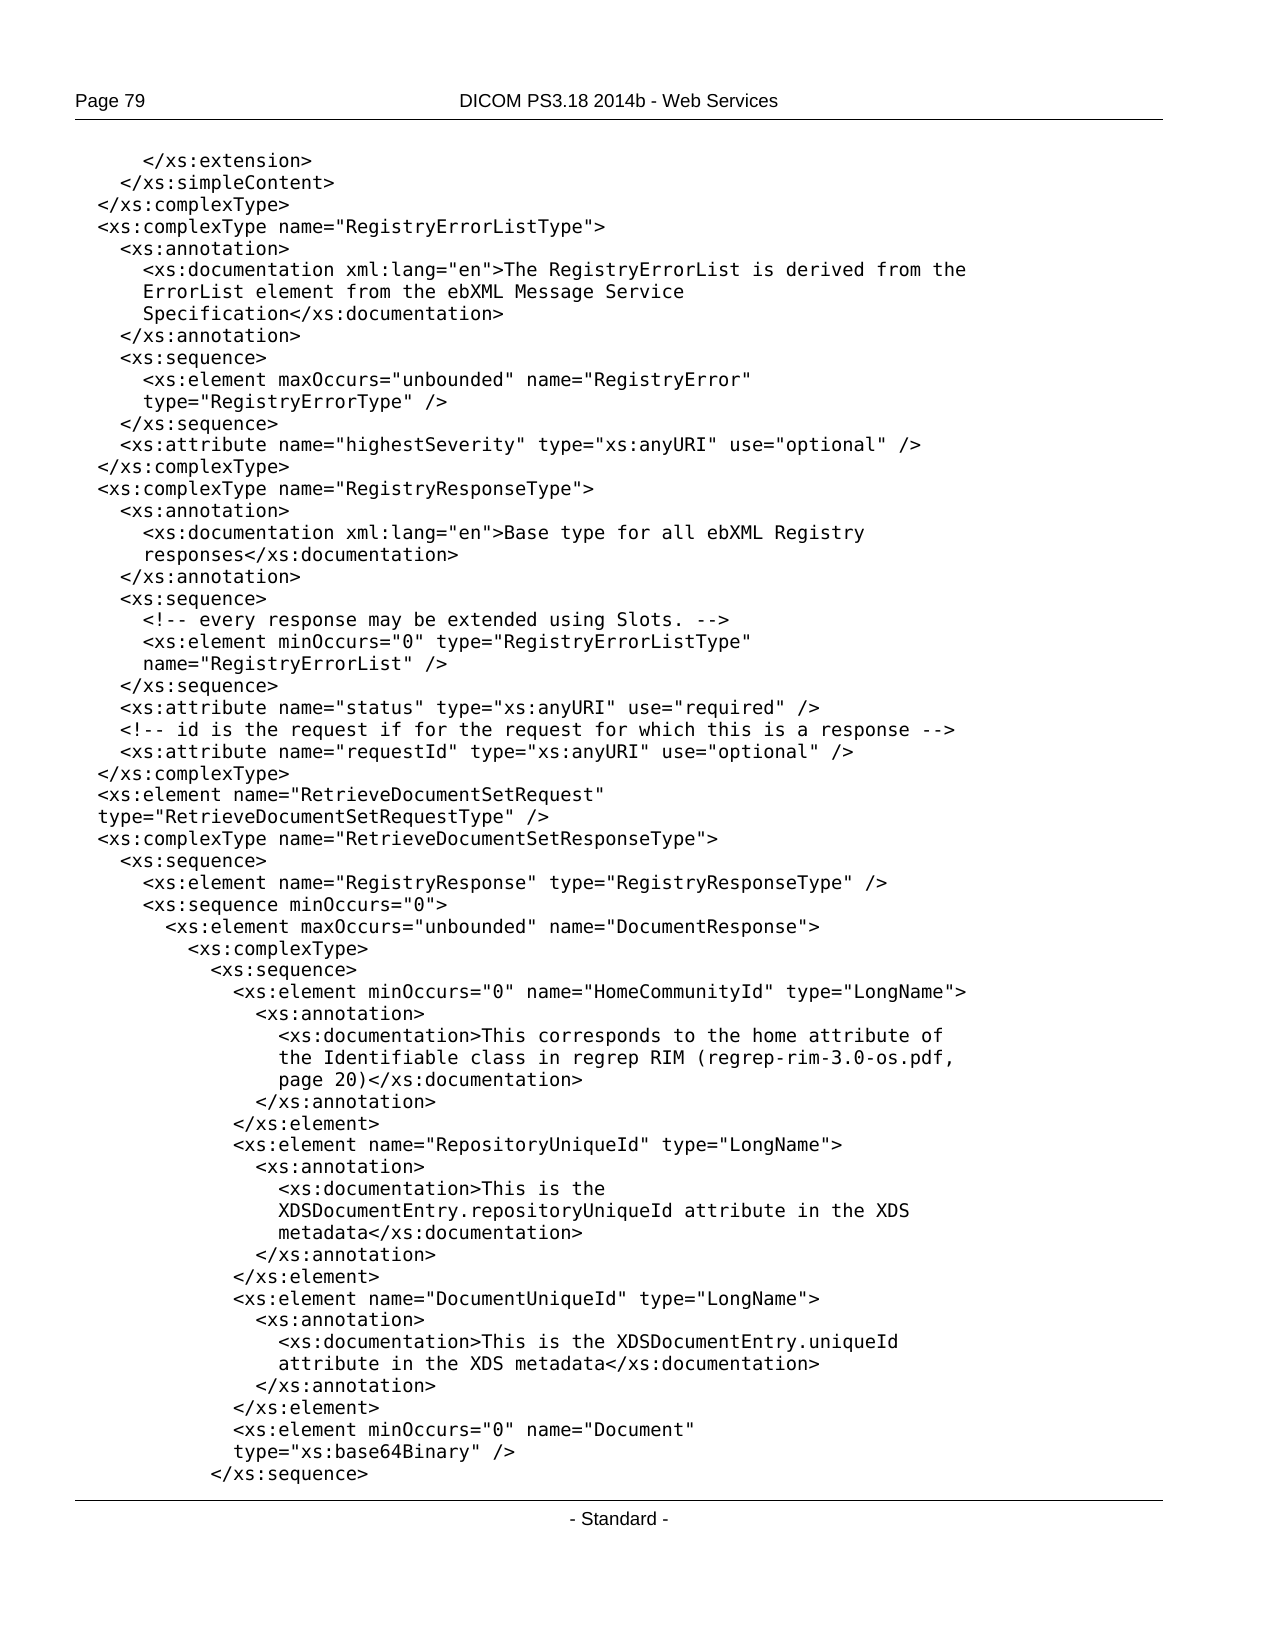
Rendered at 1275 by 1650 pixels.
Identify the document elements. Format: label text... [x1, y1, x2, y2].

text </xs:extension> </xs:simpleContent> </xs:complexType> <xs:complexType name="RegistryErrorListType"> <xs:annotation> <xs:documentation xml:lang="en">The RegistryErrorList is derived from the ErrorList element from the ebXML Message Service Specification</xs:documentation> </xs:annotation> <xs:sequence> <xs:element maxOccurs="unbounded" name="RegistryError" type="RegistryErrorType" /> </xs:sequence> <xs:attribute name="highestSeverity" type="xs:anyURI" use="optional" /> </xs:complexType> <xs:complexType name="RegistryResponseType"> <xs:annotation> <xs:documentation xml:lang="en">Base type for all ebXML Registry responses</xs:documentation> </xs:annotation> <xs:sequence> <!-- every response may be extended using Slots. --> <xs:element minOccurs="0" type="RegistryErrorListType" name="RegistryErrorList" /> </xs:sequence> <xs:attribute name="status" type="xs:anyURI" use="required" /> <!-- id is the request if for the request for which this is a response --> <xs:attribute name="requestId" type="xs:anyURI" use="optional" /> </xs:complexType> <xs:element name="RetrieveDocumentSetRequest" type="RetrieveDocumentSetRequestType" /> <xs:complexType name="RetrieveDocumentSetResponseType"> <xs:sequence> <xs:element name="RegistryResponse" type="RegistryResponseType" /> <xs:sequence minOccurs="0"> <xs:element maxOccurs="unbounded" name="DocumentResponse"> <xs:complexType> <xs:sequence> <xs:element minOccurs="0" name="HomeCommunityId" type="LongName"> <xs:annotation> <xs:documentation>This corresponds to the home attribute of the Identifiable class in regrep RIM (regrep-rim-3.0-os.pdf, page 20)</xs:documentation> </xs:annotation> </xs:element> <xs:element name="RepositoryUniqueId" type="LongName"> <xs:annotation> <xs:documentation>This is the XDSDocumentEntry.repositoryUniqueId attribute in the XDS metadata</xs:documentation> </xs:annotation> </xs:element> <xs:element name="DocumentUniqueId" type="LongName"> <xs:annotation> <xs:documentation>This is the XDSDocumentEntry.uniqueId attribute in the XDS metadata</xs:documentation> </xs:annotation> </xs:element> <xs:element minOccurs="0" name="Document" type="xs:base64Binary" /> </xs:sequence> [75, 150, 1162, 1484]
